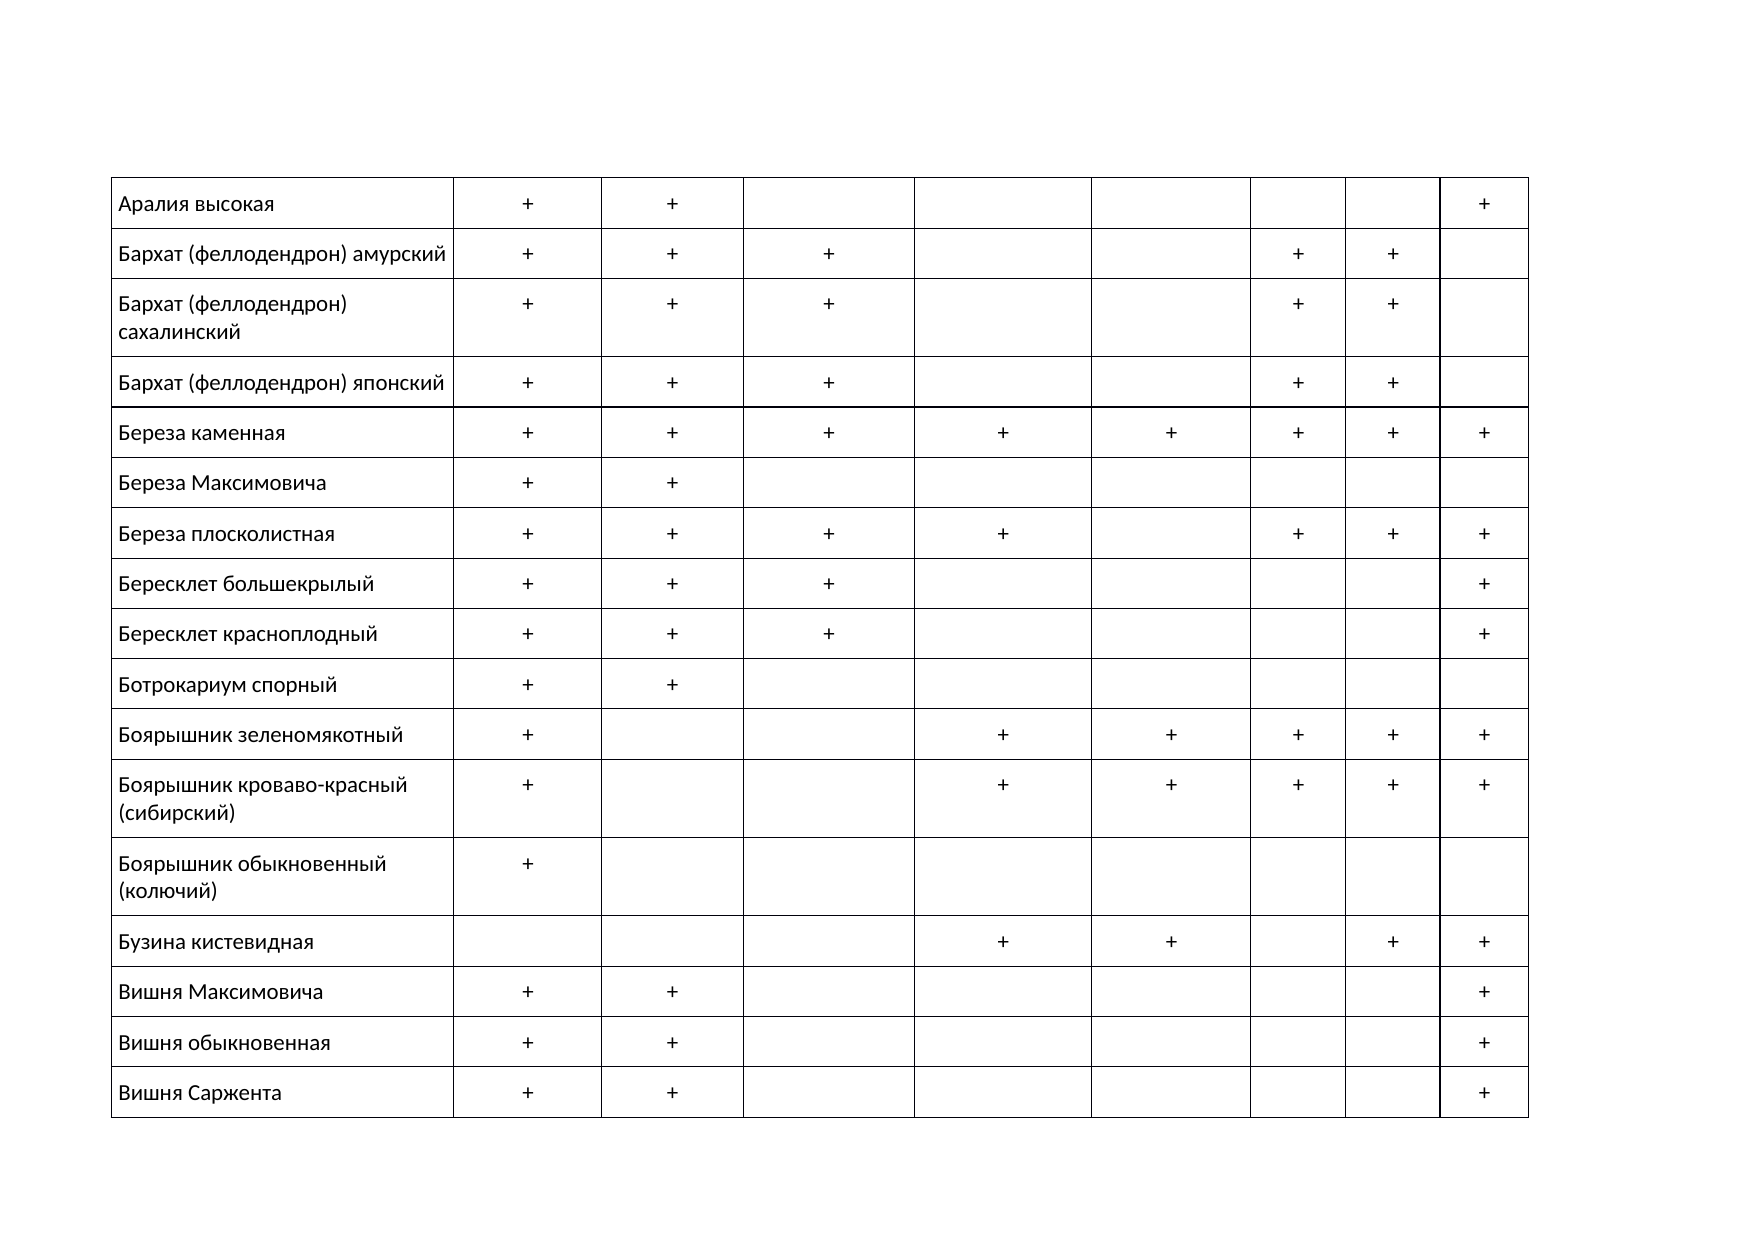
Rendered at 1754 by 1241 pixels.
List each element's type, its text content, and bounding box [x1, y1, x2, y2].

table_cell Боярышник обыкновенный (колючий) [112, 838, 453, 915]
table_cell [1092, 659, 1250, 708]
table_cell + [1441, 609, 1528, 658]
table_cell Боярышник зеленомякотный [112, 709, 453, 759]
table_cell [1441, 229, 1528, 278]
table_cell [915, 178, 1091, 227]
table_cell + [602, 967, 743, 1016]
table_cell Аралия высокая [112, 178, 453, 227]
table_cell [1092, 838, 1250, 915]
table_cell + [602, 357, 743, 406]
table_cell + [1441, 1017, 1528, 1066]
table_cell [1346, 659, 1439, 708]
table_cell [1092, 508, 1250, 557]
table_cell Береза Максимовича [112, 458, 453, 507]
table_cell + [1346, 357, 1439, 406]
table_cell Бересклет красноплодный [112, 609, 453, 658]
table_cell [915, 609, 1091, 658]
table_cell Вишня Максимовича [112, 967, 453, 1016]
table_cell [1251, 1017, 1345, 1066]
table_cell [1092, 178, 1250, 227]
table_cell + [1251, 408, 1345, 457]
table_cell + [1441, 1067, 1528, 1117]
table_cell [1092, 357, 1250, 406]
table_cell + [1441, 967, 1528, 1016]
table_cell + [602, 508, 743, 557]
table_cell Бархат (феллодендрон) сахалинский [112, 279, 453, 356]
table_cell [1092, 229, 1250, 278]
table_cell [1251, 659, 1345, 708]
table_cell + [1251, 709, 1345, 759]
table_cell [1346, 458, 1439, 507]
table_cell + [1251, 229, 1345, 278]
table_cell + [602, 458, 743, 507]
table_cell [915, 1017, 1091, 1066]
table_cell [915, 458, 1091, 507]
table_cell + [915, 760, 1091, 837]
table_cell + [454, 229, 601, 278]
table_cell [602, 838, 743, 915]
table_cell [1251, 838, 1345, 915]
table_cell + [1441, 760, 1528, 837]
table_cell [1251, 916, 1345, 966]
table_cell + [602, 609, 743, 658]
table_cell [744, 458, 914, 507]
table_cell + [454, 178, 601, 227]
table_cell + [915, 916, 1091, 966]
table_cell [602, 916, 743, 966]
table_cell [1346, 967, 1439, 1016]
table_cell [1092, 279, 1250, 356]
table_cell + [1251, 357, 1345, 406]
table_cell [1092, 559, 1250, 608]
table_cell + [1092, 408, 1250, 457]
table_cell + [1441, 508, 1528, 557]
table_cell + [454, 408, 601, 457]
table_cell [1251, 458, 1345, 507]
table_cell [915, 229, 1091, 278]
table_cell + [1441, 916, 1528, 966]
table_cell + [744, 559, 914, 608]
table_cell [915, 559, 1091, 608]
table_cell + [915, 508, 1091, 557]
table_cell [915, 838, 1091, 915]
table_cell + [454, 458, 601, 507]
table_cell [1251, 178, 1345, 227]
table_cell + [744, 229, 914, 278]
table_cell + [454, 279, 601, 356]
table_cell Бузина кистевидная [112, 916, 453, 966]
table_cell [1441, 279, 1528, 356]
table_cell + [915, 709, 1091, 759]
table_cell + [1346, 709, 1439, 759]
table_cell + [602, 408, 743, 457]
table_cell [1441, 458, 1528, 507]
table_cell + [454, 967, 601, 1016]
table_cell + [454, 709, 601, 759]
table_cell + [744, 508, 914, 557]
table_cell [915, 279, 1091, 356]
table_cell [1251, 559, 1345, 608]
table_cell + [744, 408, 914, 457]
table_cell + [744, 609, 914, 658]
table_cell [744, 659, 914, 708]
table_cell Бархат (феллодендрон) японский [112, 357, 453, 406]
table_cell [1441, 838, 1528, 915]
table_cell [744, 1017, 914, 1066]
table_cell Вишня Саржента [112, 1067, 453, 1117]
table_cell [1092, 609, 1250, 658]
table_cell Бархат (феллодендрон) амурский [112, 229, 453, 278]
table_cell + [602, 279, 743, 356]
table_cell + [602, 178, 743, 227]
table_cell Береза плосколистная [112, 508, 453, 557]
table_cell [915, 1067, 1091, 1117]
table_cell + [915, 408, 1091, 457]
table_cell [454, 916, 601, 966]
table_cell + [1346, 229, 1439, 278]
table_cell + [1092, 709, 1250, 759]
table_cell [915, 659, 1091, 708]
table_cell [744, 967, 914, 1016]
table_cell + [454, 357, 601, 406]
table_cell + [744, 357, 914, 406]
table_cell + [454, 838, 601, 915]
table_cell + [454, 609, 601, 658]
table_cell [744, 1067, 914, 1117]
table_cell Боярышник кроваво-красный (сибирский) [112, 760, 453, 837]
table_cell [915, 967, 1091, 1016]
table_cell [1346, 609, 1439, 658]
table_cell + [602, 229, 743, 278]
table_cell [1346, 178, 1439, 227]
table_cell [744, 178, 914, 227]
table_cell + [454, 1017, 601, 1066]
table_cell [1251, 967, 1345, 1016]
table_cell [744, 709, 914, 759]
table_cell [1346, 1017, 1439, 1066]
table_cell + [602, 1067, 743, 1117]
table_cell [915, 357, 1091, 406]
table_cell + [454, 1067, 601, 1117]
table_cell Ботрокариум спорный [112, 659, 453, 708]
table_cell [1092, 458, 1250, 507]
table_cell [1092, 967, 1250, 1016]
table_cell [602, 760, 743, 837]
table_cell + [1441, 559, 1528, 608]
table_cell + [454, 760, 601, 837]
table_cell + [454, 659, 601, 708]
table_cell [1346, 1067, 1439, 1117]
table_cell [1251, 609, 1345, 658]
table_cell [1441, 357, 1528, 406]
table_cell + [602, 1017, 743, 1066]
table_cell Бересклет большекрылый [112, 559, 453, 608]
table_cell [1251, 1067, 1345, 1117]
table_cell + [1441, 408, 1528, 457]
table_cell + [1251, 508, 1345, 557]
table_cell [1346, 559, 1439, 608]
table_cell + [744, 279, 914, 356]
table_cell [744, 760, 914, 837]
table_cell Вишня обыкновенная [112, 1017, 453, 1066]
table_cell + [1346, 279, 1439, 356]
table_cell + [1441, 709, 1528, 759]
table_cell + [1346, 508, 1439, 557]
table_cell + [602, 659, 743, 708]
table_cell [1346, 838, 1439, 915]
table_cell + [602, 559, 743, 608]
table_cell + [1441, 178, 1528, 227]
table_cell [1092, 1017, 1250, 1066]
table_cell + [1346, 760, 1439, 837]
table_cell + [1092, 760, 1250, 837]
table_cell + [1251, 279, 1345, 356]
table_cell [1441, 659, 1528, 708]
table_cell [744, 916, 914, 966]
table_cell + [1346, 916, 1439, 966]
table_cell [602, 709, 743, 759]
table_cell Береза каменная [112, 408, 453, 457]
table_cell [1092, 1067, 1250, 1117]
table_cell [744, 838, 914, 915]
table_cell + [454, 508, 601, 557]
table_cell + [1251, 760, 1345, 837]
table_cell + [1092, 916, 1250, 966]
table_cell + [454, 559, 601, 608]
table_cell + [1346, 408, 1439, 457]
